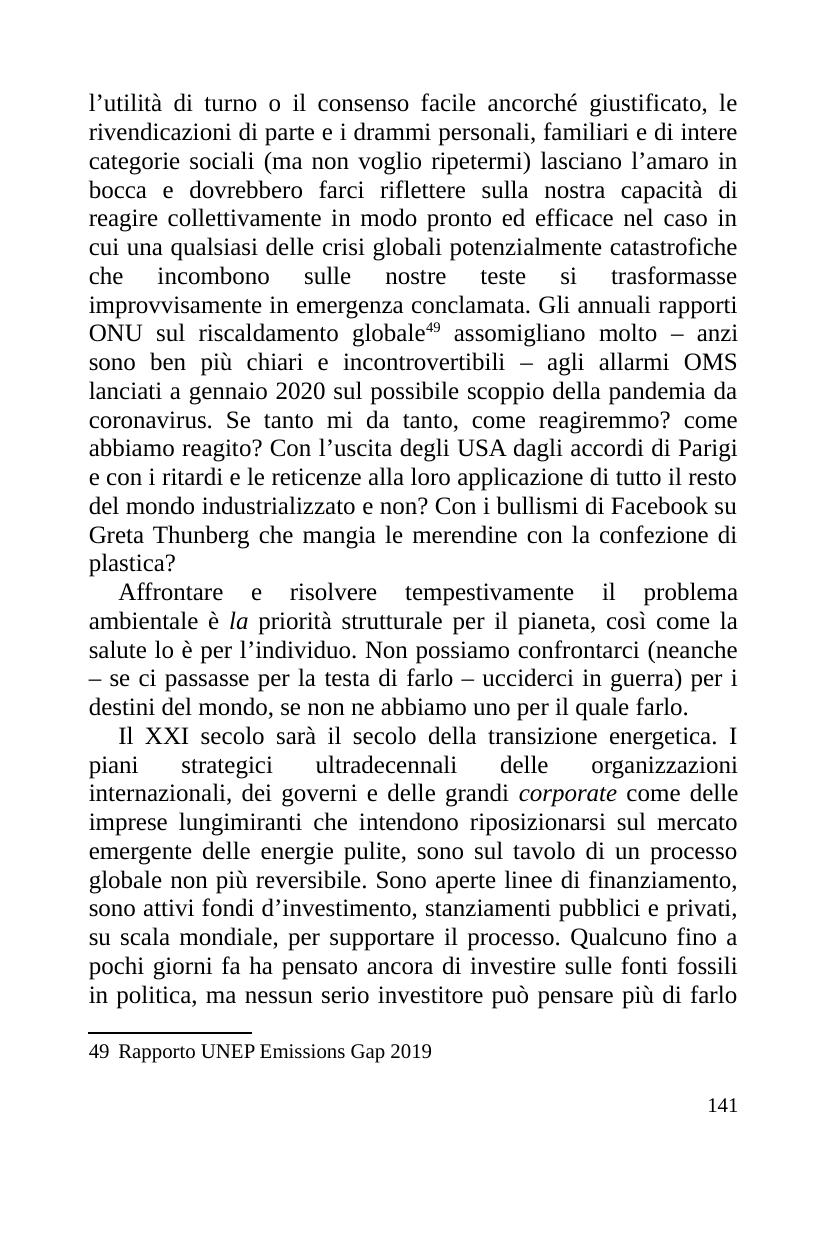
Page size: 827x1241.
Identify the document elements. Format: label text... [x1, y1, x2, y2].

text Rapporto UNEP Emissions Gap 2019 [88, 1039, 738, 1063]
text l’utilità di turno o il consenso facile ancorché giustificato, le rivendicazioni di parte e i drammi personali, familiari e di intere categorie sociali (ma non voglio ripetermi) lasciano l’amaro in bocca e dovrebbero farci riflettere sulla nostra capacità di reagire collettivamente in modo pronto ed efficace nel caso in cui una qualsiasi delle crisi globali potenzialmente catastrofiche che incombono sulle nostre teste si trasformasse improvvisamente in emergenza conclamata. Gli annuali rapporti ONU sul riscaldamento globale assomigliano molto – anzi sono ben più chiari e incontrovertibili – agli allarmi OMS lanciati a gennaio 2020 sul possibile scoppio della pandemia da coronavirus. Se tanto mi da tanto, come reagiremmo? come abbiamo reagito? Con l’uscita degli USA dagli accordi di Parigi e con i ritardi e le reticenze alla loro applicazione di tutto il resto del mondo industrializzato e non? Con i bullismi di Facebook su Greta Thunberg che mangia le merendine con la confezione di plastica? [88, 88, 738, 577]
text Affrontare e risolvere tempestivamente il problema ambientale è la priorità strutturale per il pianeta, così come la salute lo è per l’individuo. Non possiamo confrontarci (neanche – se ci passasse per la testa di farlo – ucciderci in guerra) per i destini del mondo, se non ne abbiamo uno per il quale farlo. [88, 577, 738, 721]
text Il XXI secolo sarà il secolo della transizione energetica. I piani strategici ultradecennali delle organizzazioni internazionali, dei governi e delle grandi corporate come delle imprese lungimiranti che intendono riposizionarsi sul mercato emergente delle energie pulite, sono sul tavolo di un processo globale non più reversibile. Sono aperte linee di finanziamento, sono attivi fondi d’investimento, stanziamenti pubblici e privati, su scala mondiale, per supportare il processo. Qualcuno fino a pochi giorni fa ha pensato ancora di investire sulle fonti fossili in politica, ma nessun serio investitore può pensare più di farlo [88, 721, 738, 1008]
